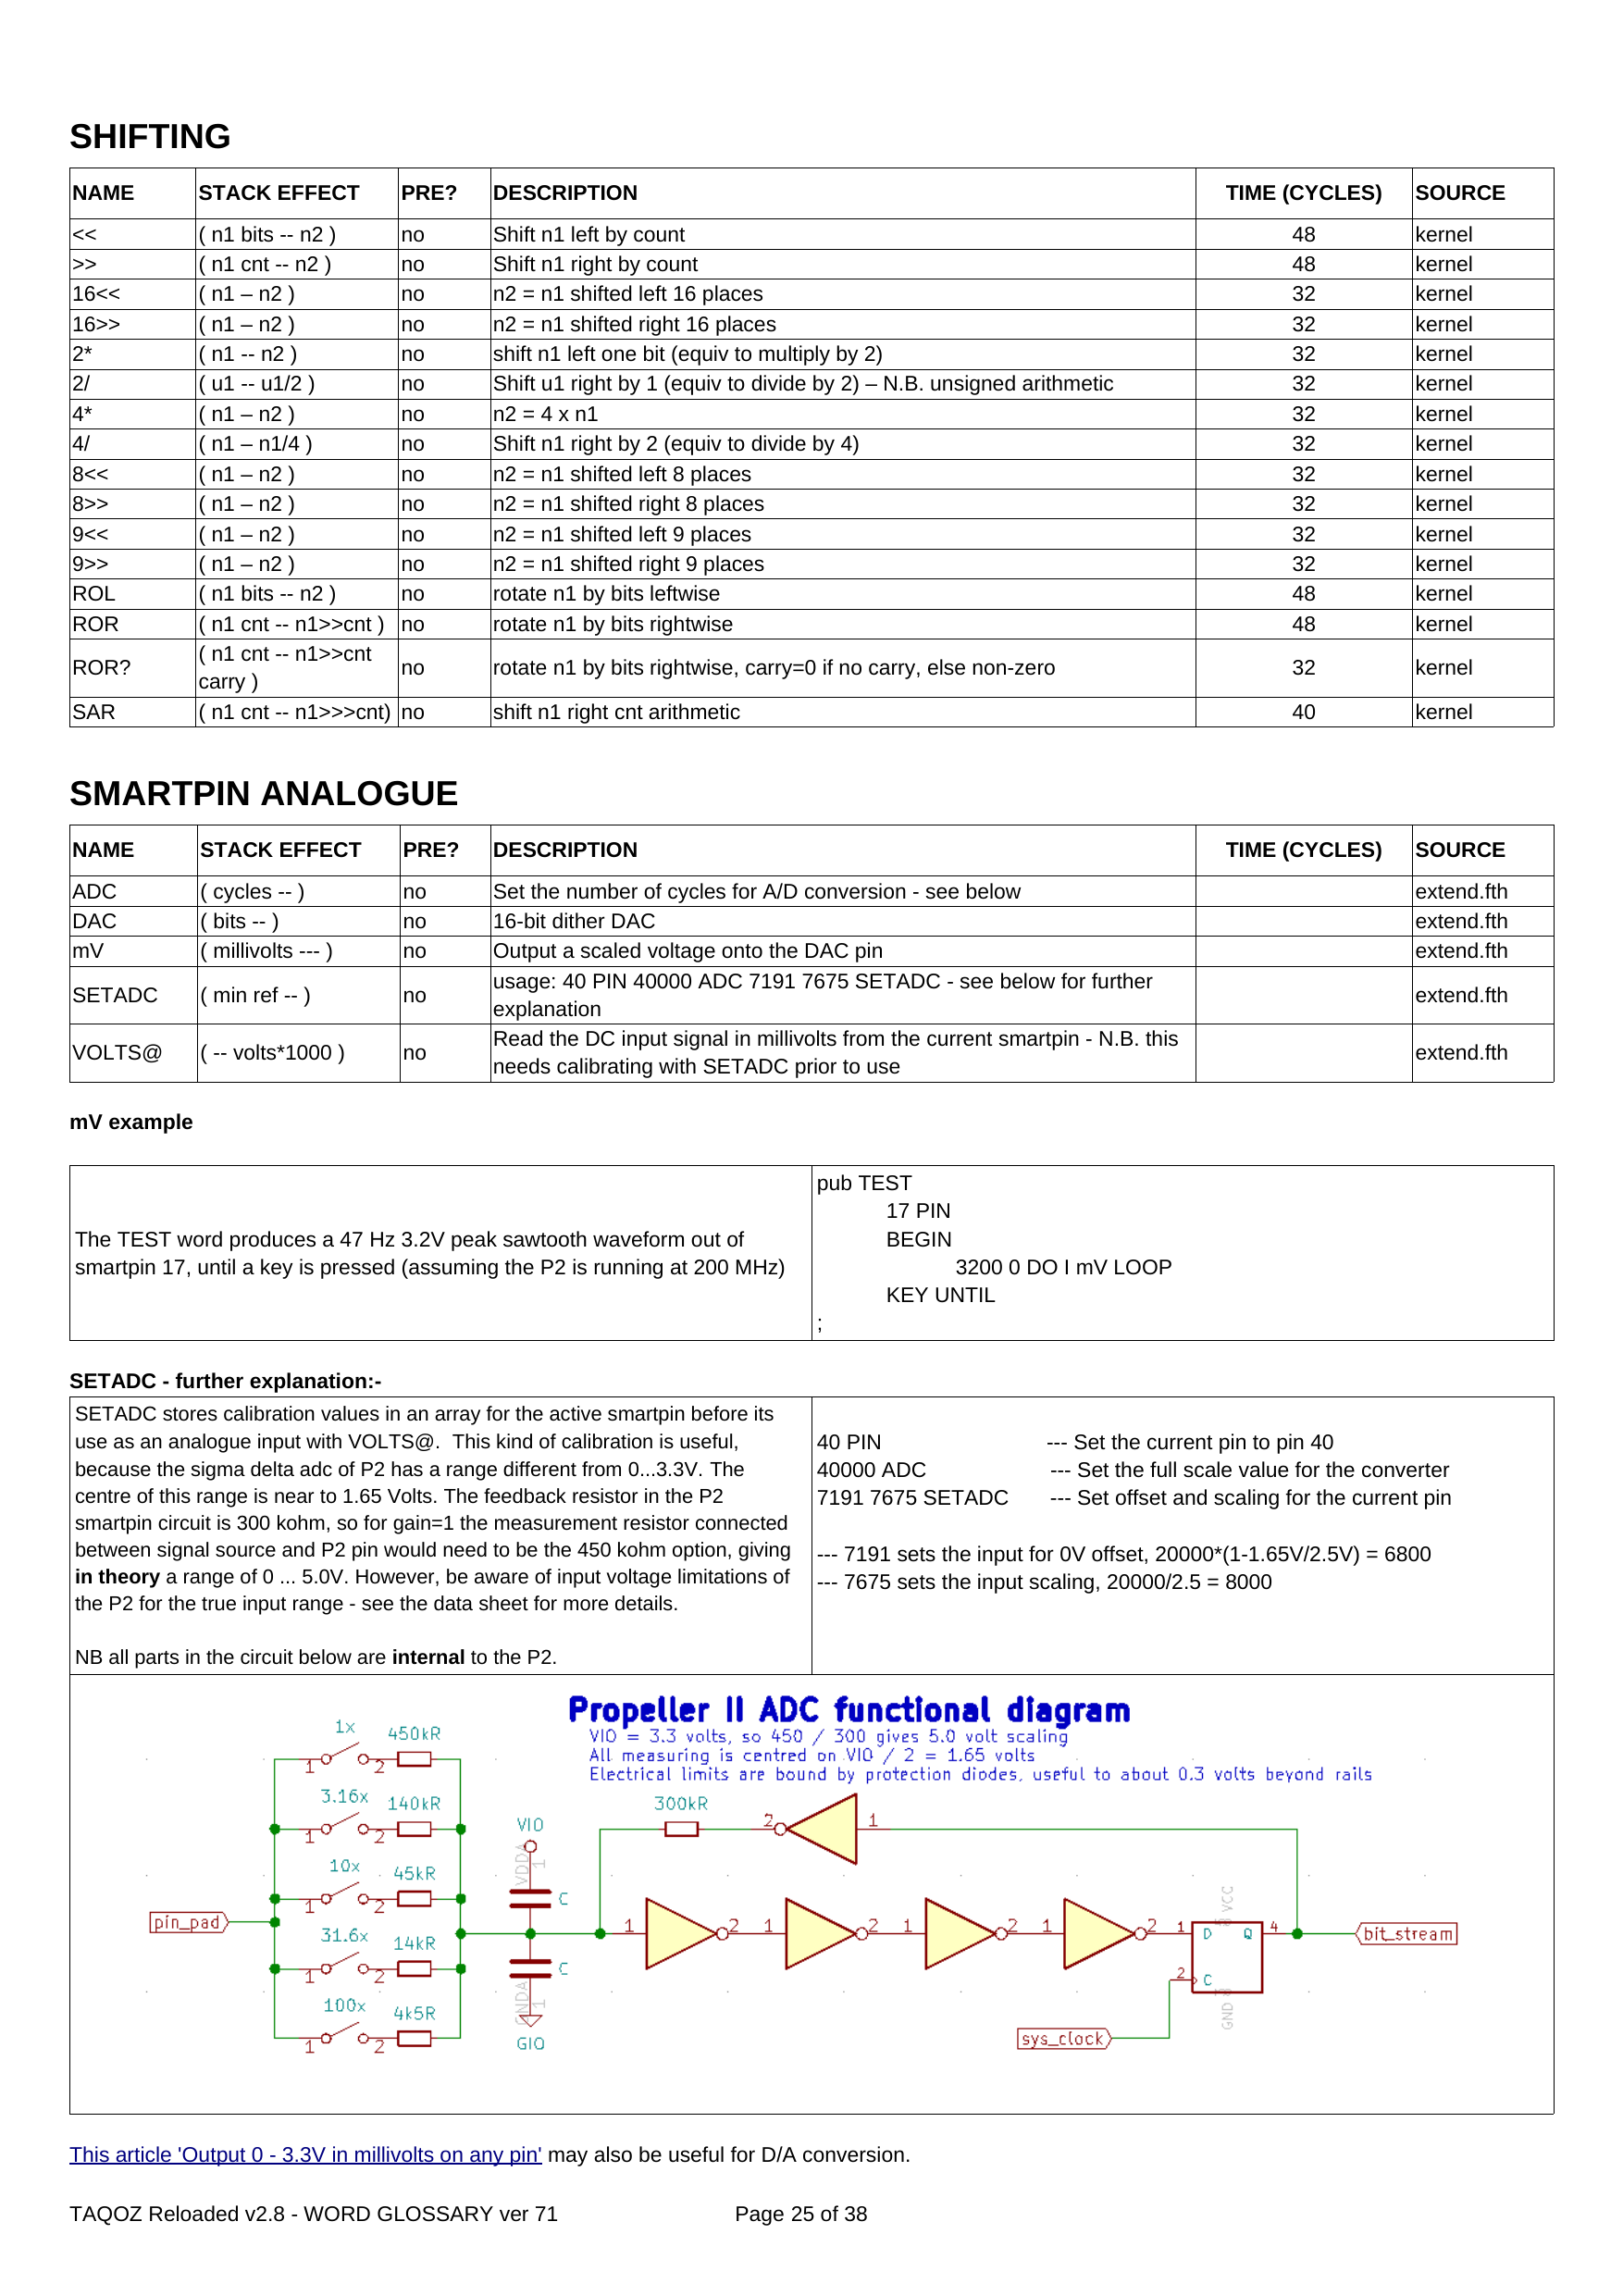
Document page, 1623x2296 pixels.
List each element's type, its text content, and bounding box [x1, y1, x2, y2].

table_cell Shift n1 right by 2 (equiv to divide by 4) [491, 429, 1196, 459]
table_cell rotate n1 by bits rightwise, carry=0 if no carry, else non-zero [491, 639, 1196, 696]
table_cell VOLTS@ [70, 1024, 197, 1082]
table_cell 48 [1196, 610, 1412, 639]
table_cell ( -- volts*1000 ) [198, 1024, 400, 1082]
table_cell kernel [1413, 279, 1554, 309]
table_cell kernel [1413, 219, 1554, 249]
table_cell 32 [1196, 429, 1412, 459]
table_cell 9>> [70, 550, 195, 578]
table_cell kernel [1413, 610, 1554, 639]
table_cell ( n1 bits -- n2 ) [196, 579, 398, 609]
table_cell no [399, 519, 490, 549]
table_cell kernel [1413, 250, 1554, 279]
table_cell ( n1 cnt -- n1>>cnt carry ) [196, 639, 398, 696]
table_cell 32 [1196, 460, 1412, 489]
table_cell ( u1 -- u1/2 ) [196, 370, 398, 399]
table_cell Output a scaled voltage onto the DAC pin [491, 937, 1196, 966]
table_cell 32 [1196, 400, 1412, 428]
table_cell ( min ref -- ) [198, 967, 400, 1024]
table_header TIME (CYCLES) [1196, 168, 1412, 218]
table_cell no [399, 579, 490, 609]
table_cell ROR? [70, 639, 195, 696]
table_cell [1196, 907, 1412, 936]
table_cell ( n1 bits -- n2 ) [196, 219, 398, 249]
table_cell rotate n1 by bits rightwise [491, 610, 1196, 639]
table_header The TEST word produces a 47 Hz 3.2V peak sawtooth waveform out of smartpin 17, until a key is pressed (assuming the P2 is running at 200 MHz) [70, 1166, 811, 1340]
table_cell ( millivolts --- ) [198, 937, 400, 966]
table_cell [1196, 967, 1412, 1024]
table_header pub TEST 17 PIN BEGIN 3200 0 DO I mV LOOP KEY UNTIL ; [812, 1166, 1554, 1340]
table_cell no [401, 876, 490, 906]
table_cell kernel [1413, 340, 1554, 368]
table_cell no [399, 370, 490, 399]
table_cell [1196, 937, 1412, 966]
table_cell no [399, 400, 490, 428]
table_cell no [399, 219, 490, 249]
table_cell no [399, 279, 490, 309]
table_cell n2 = n1 shifted right 9 places [491, 550, 1196, 578]
table_header SETADC stores calibration values in an array for the active smartpin before its use as an analogue input with VOLTS@. This kind of calibration is useful, because the sigma delta adc of P2 has a range different from 0...3.3V. The centre of this range is near to 1.65 Volts. The feedback resistor in the P2 smartpin circuit is 300 kohm, so for gain=1 the measurement resistor connected between signal source and P2 pin would need to be the 450 kohm option, giving in theory a range of 0 ... 5.0V. However, be aware of input voltage limitations of the P2 for the true input range - see the data sheet for more details. NB all parts in the circuit below are internal to the P2. [70, 1397, 811, 1674]
table_header STACK EFFECT [198, 825, 400, 875]
table_cell 48 [1196, 250, 1412, 279]
table_cell no [399, 698, 490, 726]
table_cell 8>> [70, 490, 195, 518]
table_cell no [401, 907, 490, 936]
table_cell kernel [1413, 460, 1554, 489]
table_cell extend.fth [1413, 937, 1554, 966]
table_cell no [399, 550, 490, 578]
table_cell 16<< [70, 279, 195, 309]
table_cell 32 [1196, 370, 1412, 399]
table_cell n2 = n1 shifted right 8 places [491, 490, 1196, 518]
table_cell shift n1 left one bit (equiv to multiply by 2) [491, 340, 1196, 368]
table_cell << [70, 219, 195, 249]
table_cell no [399, 429, 490, 459]
table_header NAME [70, 825, 197, 875]
table_cell Set the number of cycles for A/D conversion - see below [491, 876, 1196, 906]
table_cell no [399, 310, 490, 339]
table_cell no [399, 460, 490, 489]
table_cell ( n1 cnt -- n1>>>cnt) [196, 698, 398, 726]
table_cell kernel [1413, 579, 1554, 609]
table_cell ( n1 – n2 ) [196, 400, 398, 428]
text This article 'Output 0 - 3.3V in millivolts on any pin' may also be useful for D/A conversion. [69, 2141, 1554, 2166]
text SETADC - further explanation:- [69, 1369, 1554, 1393]
table_cell no [401, 937, 490, 966]
table_cell extend.fth [1413, 907, 1554, 936]
table_cell mV [70, 937, 197, 966]
table_cell 32 [1196, 490, 1412, 518]
table_cell n2 = n1 shifted left 8 places [491, 460, 1196, 489]
table_cell ROR [70, 610, 195, 639]
table_cell kernel [1413, 698, 1554, 726]
table_cell no [399, 250, 490, 279]
table_cell Read the DC input signal in millivolts from the current smartpin - N.B. this needs calibrating with SETADC prior to use [491, 1024, 1196, 1082]
table_header NAME [70, 168, 195, 218]
table_cell ( n1 – n2 ) [196, 490, 398, 518]
table_cell 32 [1196, 639, 1412, 696]
table_cell 9<< [70, 519, 195, 549]
table_cell ( n1 cnt -- n1>>cnt ) [196, 610, 398, 639]
table_cell ( n1 – n2 ) [196, 550, 398, 578]
table_cell 32 [1196, 310, 1412, 339]
table_cell kernel [1413, 639, 1554, 696]
table_cell n2 = 4 x n1 [491, 400, 1196, 428]
table_cell no [401, 1024, 490, 1082]
table_cell 4* [70, 400, 195, 428]
table_header 40 PIN --- Set the current pin to pin 40 40000 ADC --- Set the full scale value for the converter 7191 7675 SETADC --- Set offset and scaling for the current pin --- 7191 sets the input for 0V offset, 20000*(1-1.65V/2.5V) = 6800 --- 7675 sets the input scaling, 20000/2.5 = 8000 [812, 1397, 1554, 1674]
table_cell 32 [1196, 340, 1412, 368]
table_cell no [401, 967, 490, 1024]
table_cell 16-bit dither DAC [491, 907, 1196, 936]
table_cell SAR [70, 698, 195, 726]
table_cell kernel [1413, 550, 1554, 578]
table_cell ROL [70, 579, 195, 609]
table_cell ( n1 – n2 ) [196, 310, 398, 339]
subtitle SHIFTING [69, 116, 1554, 155]
table_cell 2* [70, 340, 195, 368]
picture [126, 1687, 1486, 2081]
table_cell 8<< [70, 460, 195, 489]
table_cell [1196, 876, 1412, 906]
table_cell [70, 1675, 1554, 2114]
table_header SOURCE [1413, 825, 1554, 875]
table_cell SETADC [70, 967, 197, 1024]
table_cell ( n1 – n2 ) [196, 460, 398, 489]
table_cell 4/ [70, 429, 195, 459]
table_cell 16>> [70, 310, 195, 339]
table_cell 32 [1196, 279, 1412, 309]
table_cell kernel [1413, 519, 1554, 549]
table_cell ( n1 – n2 ) [196, 519, 398, 549]
table_cell n2 = n1 shifted right 16 places [491, 310, 1196, 339]
table_cell 48 [1196, 579, 1412, 609]
table_cell usage: 40 PIN 40000 ADC 7191 7675 SETADC - see below for further explanation [491, 967, 1196, 1024]
subtitle SMARTPIN ANALOGUE [69, 773, 1554, 813]
table_cell >> [70, 250, 195, 279]
table_cell Shift n1 left by count [491, 219, 1196, 249]
table_cell ( cycles -- ) [198, 876, 400, 906]
table_cell 48 [1196, 219, 1412, 249]
table_cell kernel [1413, 400, 1554, 428]
table_header STACK EFFECT [196, 168, 398, 218]
table_cell n2 = n1 shifted left 16 places [491, 279, 1196, 309]
table_cell kernel [1413, 429, 1554, 459]
table_cell [1196, 1024, 1412, 1082]
table_cell extend.fth [1413, 876, 1554, 906]
table_cell kernel [1413, 310, 1554, 339]
table_cell extend.fth [1413, 1024, 1554, 1082]
table_cell ( n1 – n1/4 ) [196, 429, 398, 459]
text mV example [69, 1110, 1554, 1134]
table_cell ( n1 – n2 ) [196, 279, 398, 309]
table_cell DAC [70, 907, 197, 936]
table_cell no [399, 490, 490, 518]
table_cell 32 [1196, 519, 1412, 549]
table_cell 2/ [70, 370, 195, 399]
table_cell extend.fth [1413, 967, 1554, 1024]
table_cell ADC [70, 876, 197, 906]
table_header DESCRIPTION [491, 168, 1196, 218]
table_header PRE? [399, 168, 490, 218]
table_cell no [399, 340, 490, 368]
table_cell ( n1 -- n2 ) [196, 340, 398, 368]
table_cell kernel [1413, 490, 1554, 518]
table_header DESCRIPTION [491, 825, 1196, 875]
table_cell n2 = n1 shifted left 9 places [491, 519, 1196, 549]
table_cell no [399, 639, 490, 696]
table_cell shift n1 right cnt arithmetic [491, 698, 1196, 726]
table_header TIME (CYCLES) [1196, 825, 1412, 875]
table_cell 32 [1196, 550, 1412, 578]
table_header PRE? [401, 825, 490, 875]
table_cell Shift u1 right by 1 (equiv to divide by 2) – N.B. unsigned arithmetic [491, 370, 1196, 399]
table_cell rotate n1 by bits leftwise [491, 579, 1196, 609]
table_cell ( n1 cnt -- n2 ) [196, 250, 398, 279]
table_cell no [399, 610, 490, 639]
table_cell 40 [1196, 698, 1412, 726]
table_cell kernel [1413, 370, 1554, 399]
table_cell ( bits -- ) [198, 907, 400, 936]
table_cell Shift n1 right by count [491, 250, 1196, 279]
table_header SOURCE [1413, 168, 1554, 218]
